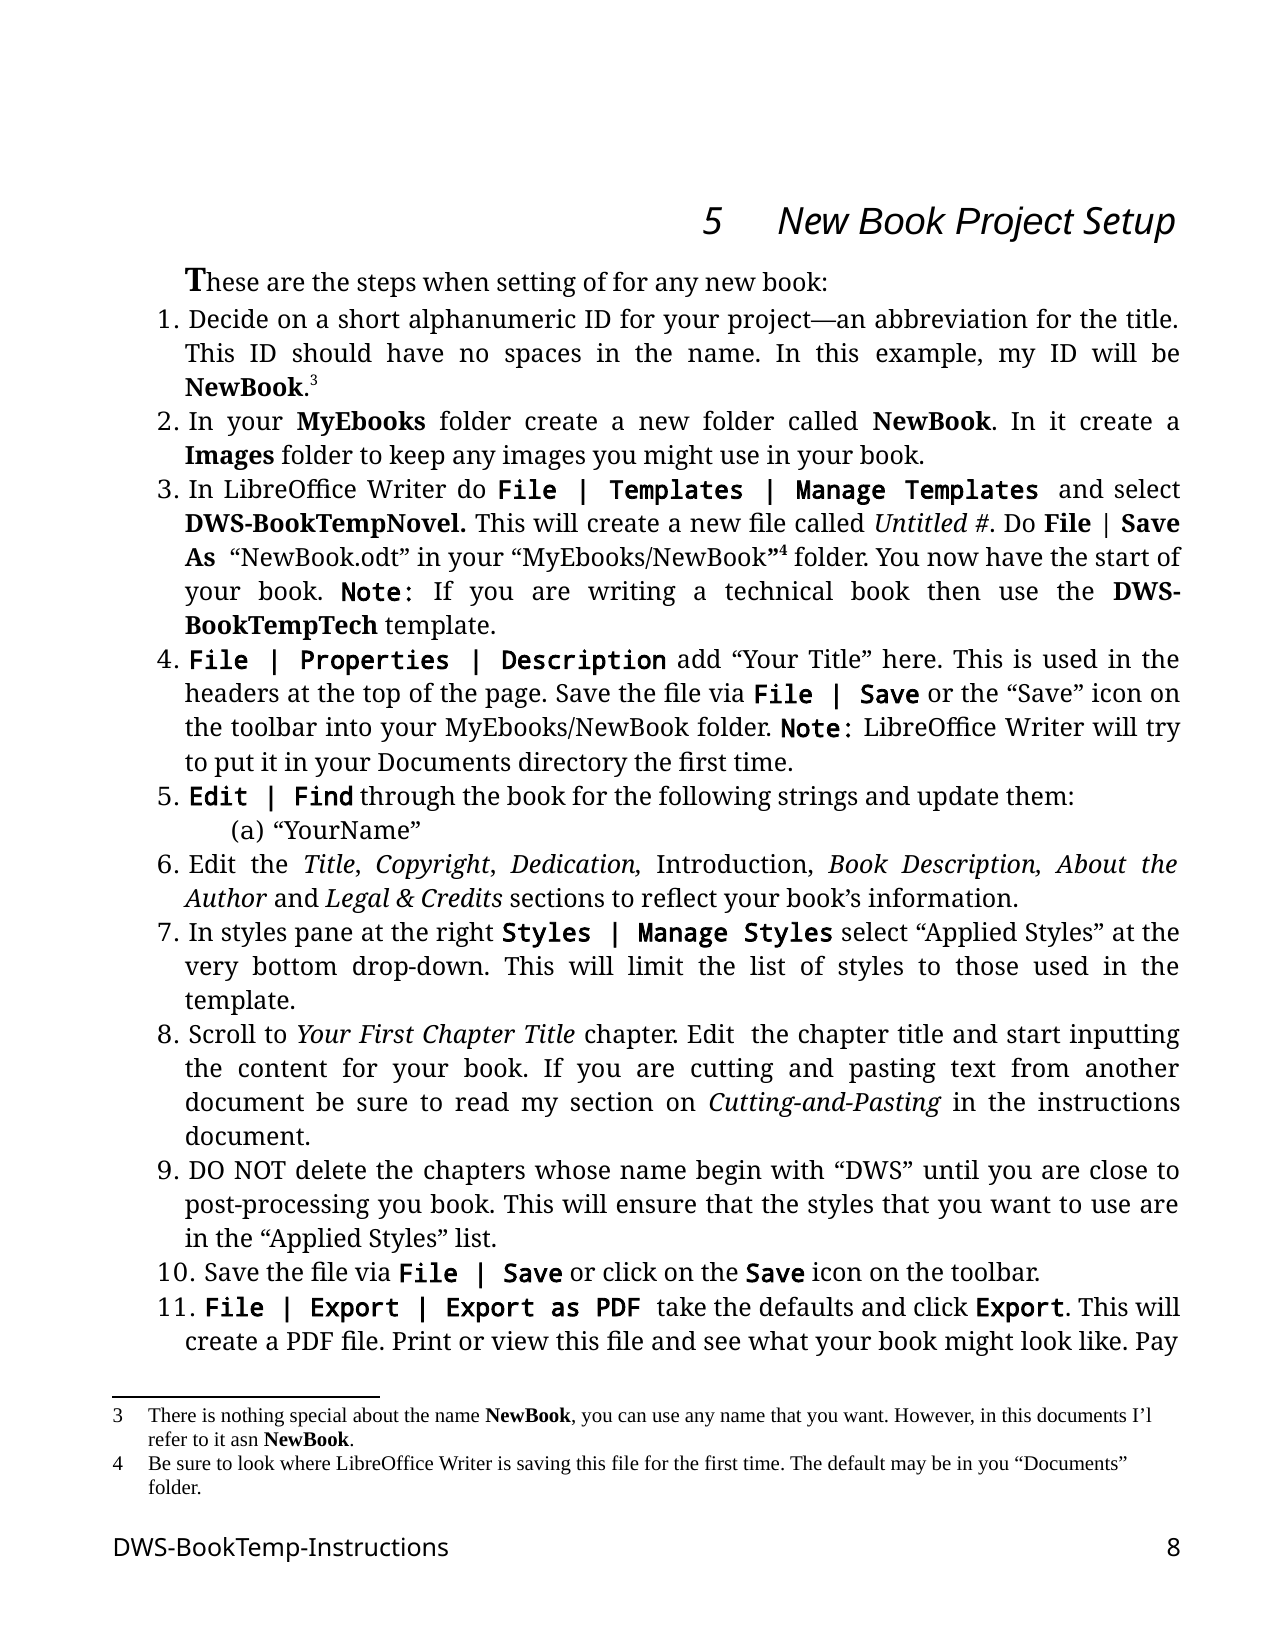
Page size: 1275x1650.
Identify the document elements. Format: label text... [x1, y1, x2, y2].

list Scroll to Your First Chapter Title chapter. Edit the chapter title and start inputting the content for your book. If you are cutting and pasting text from another document be sure to read my section on Cutting-and-Pasting in the instructions document. [148, 1017, 1181, 1153]
list In styles pane at the right Styles | Manage Styles select “Applied Styles” at the very bottom drop-down. This will limit the list of styles to those used in the template. [148, 914, 1181, 1017]
list File | Export | Export as PDF take the defaults and click Export. This will create a PDF file. Print or view this file and see what your book might look like. Pay [148, 1289, 1181, 1357]
list These are the steps when setting of for any new book: [148, 257, 1181, 301]
list Edit | Find through the book for the following strings and update them: [148, 778, 1181, 812]
subtitle New Book Project Setup [112, 194, 1181, 245]
list In your MyEbooks folder create a new folder called NewBook. In it create a Images folder to keep any images you might use in your book. [148, 403, 1181, 472]
list There is nothing special about the name NewBook, you can use any name that you want. However, in this documents I’l refer to it asn NewBook. [112, 1403, 1181, 1451]
list Decide on a short alphanumeric ID for your project—an abbreviation for the title. This ID should have no spaces in the name. In this example, my ID will be NewBook. [148, 301, 1181, 403]
list File | Properties | Description add “Your Title” here. This is used in the headers at the top of the page. Save the file via File | Save or the “Save” icon on the toolbar into your MyEbooks/NewBook folder. Note: LibreOffice Writer will try to put it in your Documents directory the first time. [148, 642, 1181, 778]
list DO NOT delete the chapters whose name begin with “DWS” until you are close to post-processing you book. This will ensure that the styles that you want to use are in the “Applied Styles” list. [148, 1153, 1181, 1255]
list “YourName” [183, 812, 1181, 846]
list In LibreOffice Writer do File | Templates | Manage Templates and select DWS-BookTempNovel. This will create a new file called Untitled #. Do File | Save As “NewBook.odt” in your “MyEbooks/NewBook” folder. You now have the start of your book. Note: If you are writing a technical book then use the DWS-BookTempTech template. [148, 472, 1181, 642]
list Edit the Title, Copyright, Dedication, Introduction, Book Description, About the Author and Legal & Credits sections to reflect your book’s information. [148, 846, 1181, 914]
list Be sure to look where LibreOffice Writer is saving this file for the first time. The default may be in you “Documents” folder. [112, 1451, 1181, 1499]
list Save the file via File | Save or click on the Save icon on the toolbar. [148, 1255, 1181, 1289]
